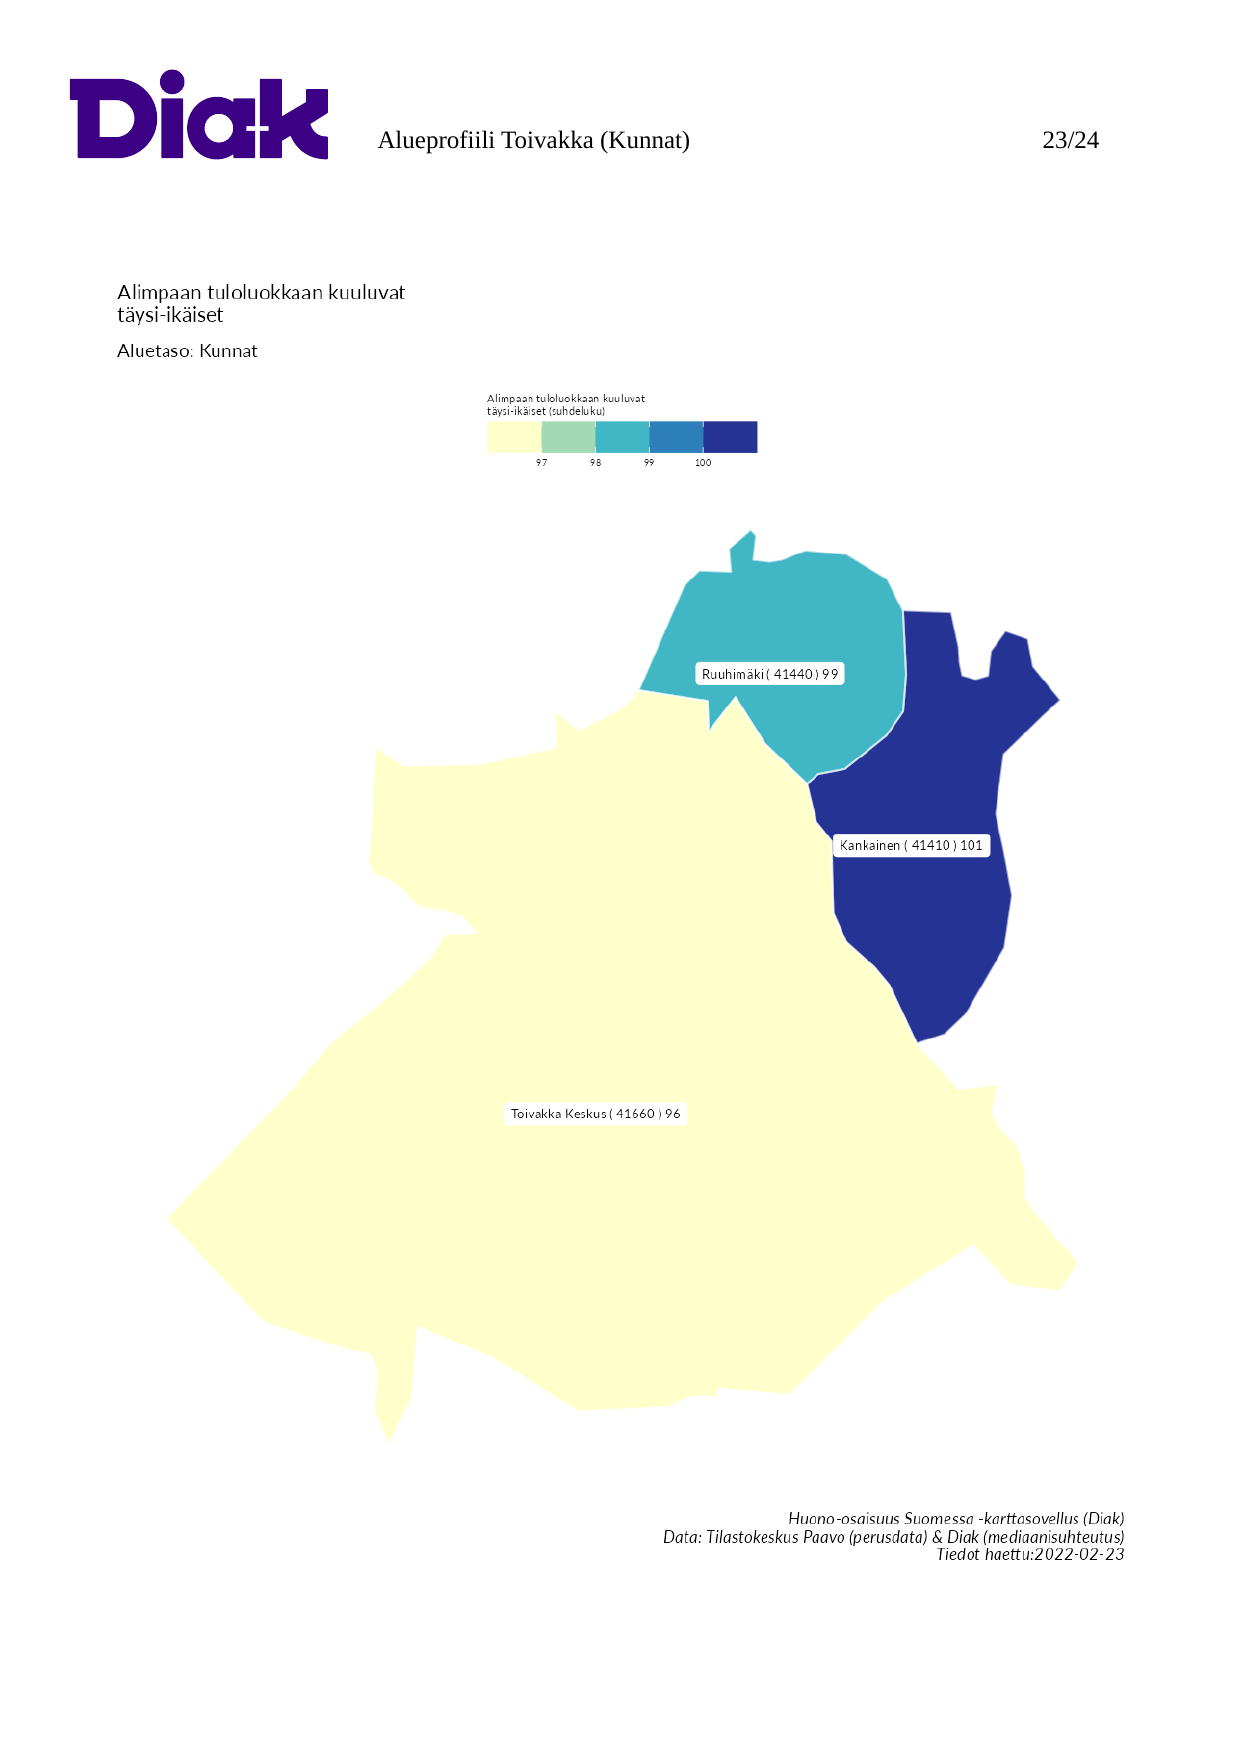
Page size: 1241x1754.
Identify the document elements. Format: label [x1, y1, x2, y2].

picture [61, 196, 1179, 1651]
